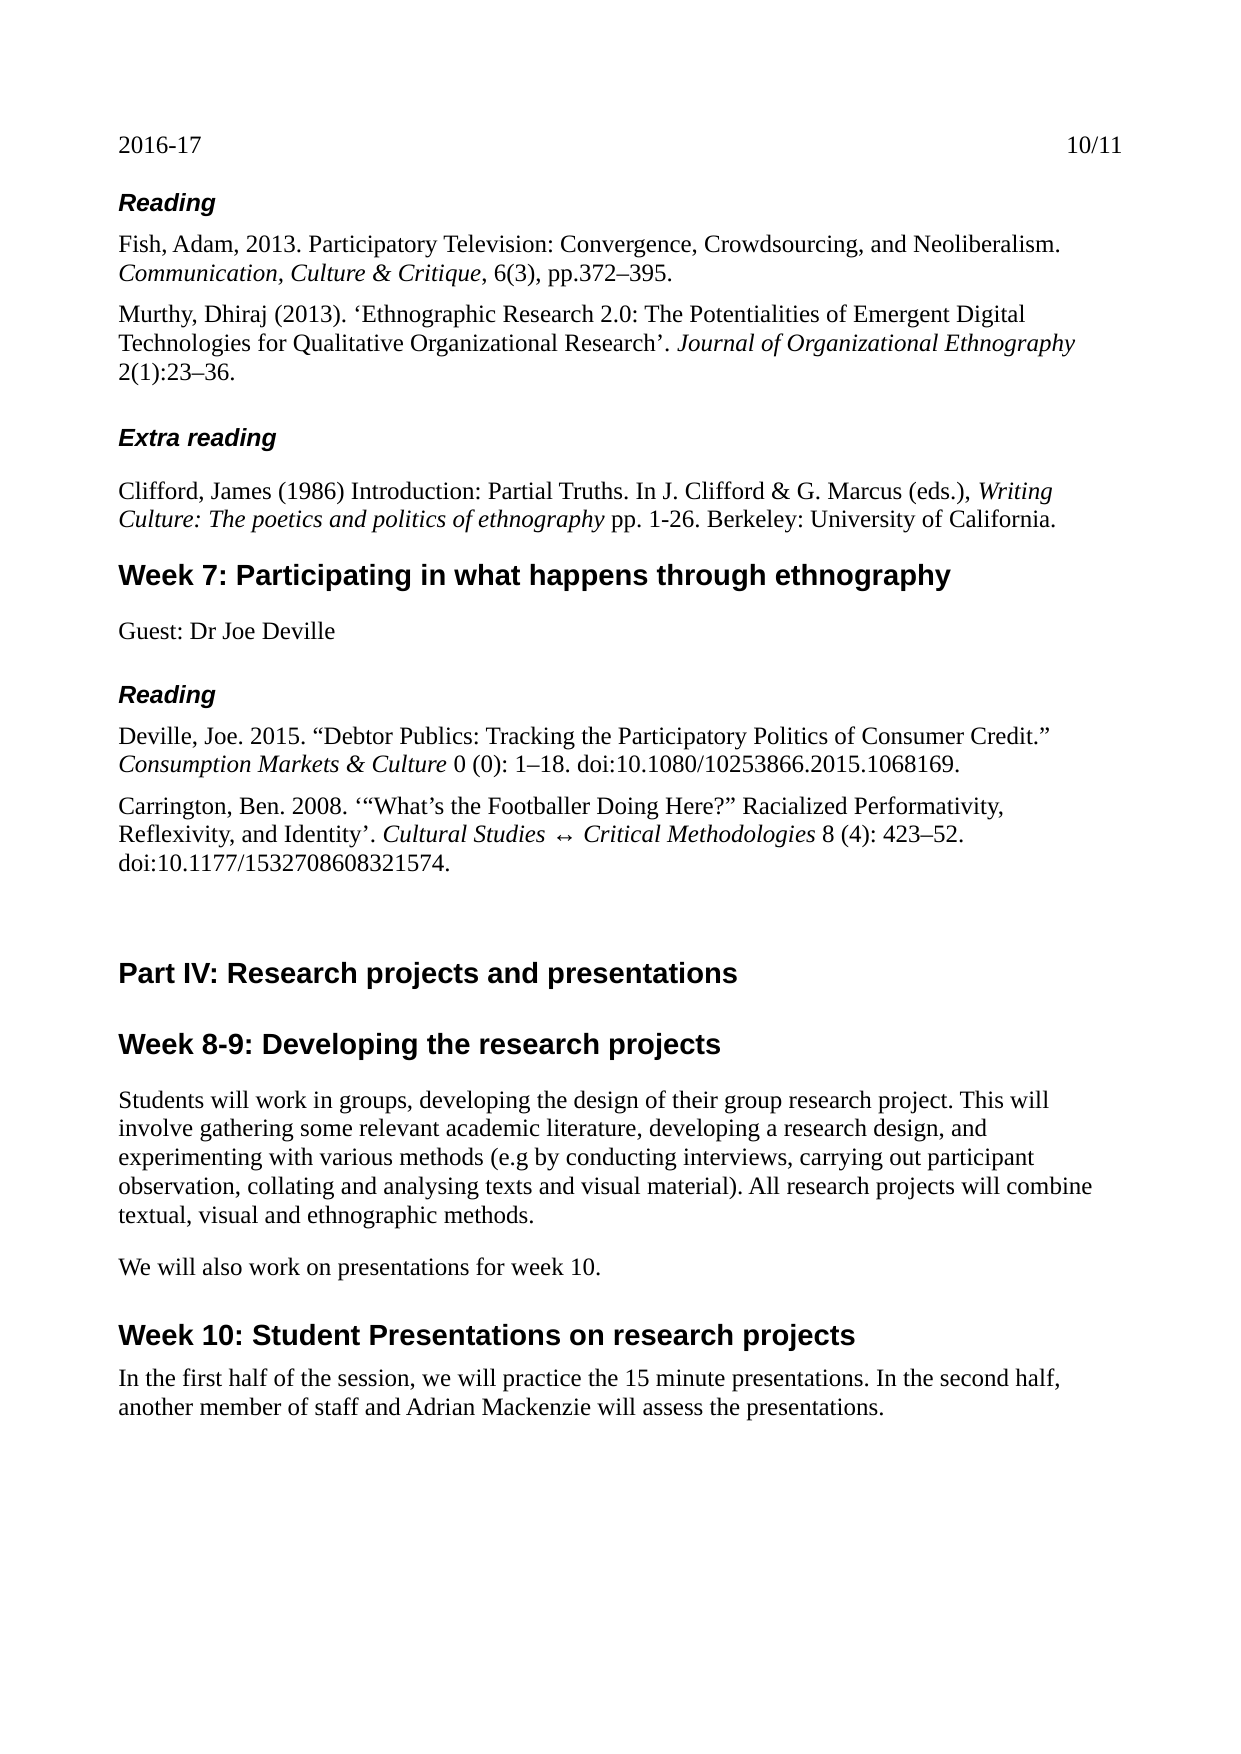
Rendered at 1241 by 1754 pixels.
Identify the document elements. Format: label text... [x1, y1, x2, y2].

text Carrington, Ben. 2008. ‘“What’s the Footballer Doing Here?” Racialized Performativity, Reflexivity, and Identity’. Cultural Studies ↔ Critical Methodologies 8 (4): 423–52. doi:10.1177/1532708608321574. [118, 791, 1122, 877]
text Deville, Joe. 2015. “Debtor Publics: Tracking the Participatory Politics of Consumer Credit.” Consumption Markets & Culture 0 (0): 1–18. doi:10.1080/10253866.2015.1068169. [118, 721, 1122, 778]
subtitle Week 8-9: Developing the research projects [118, 1027, 1122, 1060]
text Fish, Adam, 2013. Participatory Television: Convergence, Crowdsourcing, and Neoliberalism. Communication, Culture & Critique, 6(3), pp.372–395. [118, 229, 1122, 287]
text Murthy, Dhiraj (2013). ‘Ethnographic Research 2.0: The Potentialities of Emergent Digital Technologies for Qualitative Organizational Research’. Journal of Organizational Ethnography 2(1):23–36. [118, 299, 1122, 385]
subtitle Reading [118, 188, 1122, 217]
text Students will work in groups, developing the design of their group research project. This will involve gathering some relevant academic literature, developing a research design, and experimenting with various methods (e.g by conducting interviews, carrying out participant observation, collating and analysing texts and visual material). All research projects will combine textual, visual and ethnographic methods. [118, 1085, 1122, 1228]
subtitle Reading [118, 680, 1122, 708]
subtitle Part IV: Research projects and presentations [118, 956, 1122, 989]
subtitle Week 7: Participating in what happens through ethnography [118, 558, 1122, 592]
text We will also work on presentations for week 10. [118, 1252, 1122, 1281]
text Guest: Dr Joe Deville [118, 616, 1122, 645]
text In the first half of the session, we will practice the 15 minute presentations. In the second half, another member of staff and Adrian Mackenzie will assess the presentations. [118, 1363, 1122, 1421]
subtitle Week 10: Student Presentations on research projects [118, 1317, 1122, 1351]
subtitle Extra reading [118, 423, 1122, 451]
text Clifford, James (1986) Introduction: Partial Truths. In J. Clifford & G. Marcus (eds.), Writing Culture: The poetics and politics of ethnography pp. 1-26. Berkeley: University of California. [118, 476, 1122, 533]
